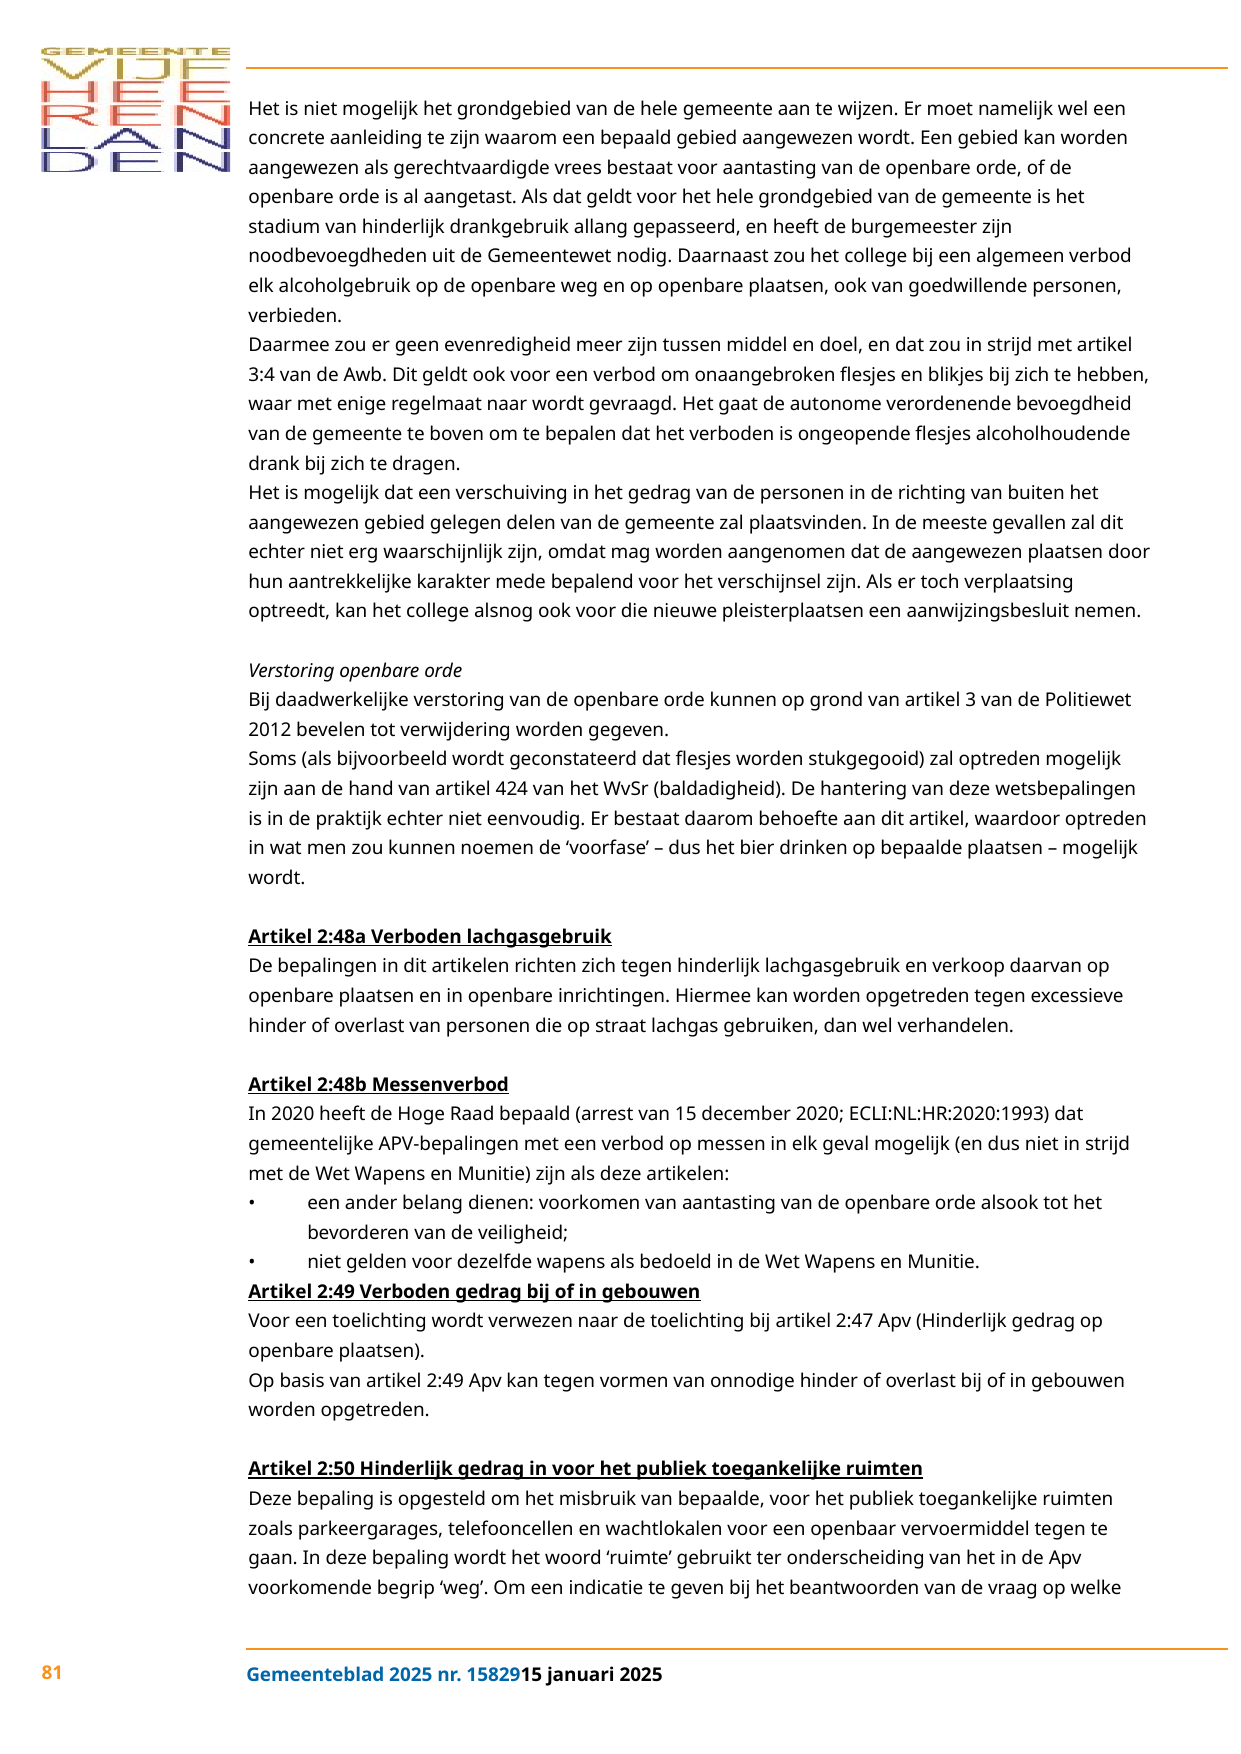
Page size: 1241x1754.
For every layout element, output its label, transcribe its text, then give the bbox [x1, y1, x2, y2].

text Het is niet mogelijk het grondgebied van de hele gemeente aan te wijzen. Er moet namelijk wel een concrete aanleiding te zijn waarom een bepaald gebied aangewezen wordt. Een gebied kan worden aangewezen als gerechtvaardigde vrees bestaat voor aantasting van de openbare orde, of de openbare orde is al aangetast. Als dat geldt voor het hele grondgebied van de gemeente is het stadium van hinderlijk drankgebruik allang gepasseerd, en heeft de burgemeester zijn noodbevoegdheden uit de Gemeentewet nodig. Daarnaast zou het college bij een algemeen verbod elk alcoholgebruik op de openbare weg en op openbare plaatsen, ook van goedwillende personen, verbieden. [248, 95, 1152, 328]
text Het is mogelijk dat een verschuiving in het gedrag van de personen in de richting van buiten het aangewezen gebied gelegen delen van de gemeente zal plaatsvinden. In de meeste gevallen zal dit echter niet erg waarschijnlijk zijn, omdat mag worden aangenomen dat de aangewezen plaatsen door hun aantrekkelijke karakter mede bepalend voor het verschijnsel zijn. Als er toch verplaatsing optreedt, kan het college alsnog ook voor die nieuwe pleisterplaatsen een aanwijzingsbesluit nemen. [248, 479, 1152, 623]
text Artikel 2:49 Verboden gedrag bij of in gebouwen [248, 1278, 1152, 1304]
text Artikel 2:48b Messenverbod [248, 1071, 1152, 1097]
list een ander belang dienen: voorkomen van aantasting van de openbare orde alsook tot het bevorderen van de veiligheid; [248, 1189, 1152, 1245]
text Deze bepaling is opgesteld om het misbruik van bepaalde, voor het publiek toegankelijke ruimten zoals parkeergarages, telefooncellen en wachtlokalen voor een openbaar vervoermiddel tegen te gaan. In deze bepaling wordt het woord ‘ruimte’ gebruikt ter onderscheiding van het in de Apv voorkomende begrip ‘weg’. Om een indicatie te geven bij het beantwoorden van de vraag op welke [248, 1485, 1152, 1600]
text Artikel 2:48a Verboden lachgasgebruik [248, 923, 1152, 949]
text Soms (als bijvoorbeeld wordt geconstateerd dat flesjes worden stukgegooid) zal optreden mogelijk zijn aan de hand van artikel 424 van het WvSr (baldadigheid). De hantering van deze wetsbepalingen is in de praktijk echter niet eenvoudig. Er bestaat daarom behoefte aan dit artikel, waardoor optreden in wat men zou kunnen noemen de ‘voorfase’ – dus het bier drinken op bepaalde plaatsen – mogelijk wordt. [248, 746, 1152, 890]
text Bij daadwerkelijke verstoring van de openbare orde kunnen op grond van artikel 3 van de Politiewet 2012 bevelen tot verwijdering worden gegeven. [248, 686, 1152, 742]
text De bepalingen in dit artikelen richten zich tegen hinderlijk lachgasgebruik en verkoop daarvan op openbare plaatsen en in openbare inrichtingen. Hiermee kan worden opgetreden tegen excessieve hinder of overlast van personen die op straat lachgas gebruiken, dan wel verhandelen. [248, 953, 1152, 1038]
picture [41, 47, 231, 172]
list niet gelden voor dezelfde wapens als bedoeld in de Wet Wapens en Munitie. [248, 1248, 1152, 1274]
text Verstoring openbare orde [248, 657, 1152, 683]
text Op basis van artikel 2:49 Apv kan tegen vormen van onnodige hinder of overlast bij of in gebouwen worden opgetreden. [248, 1367, 1152, 1422]
text In 2020 heeft de Hoge Raad bepaald (arrest van 15 december 2020; ECLI:NL:HR:2020:1993) dat gemeentelijke APV-bepalingen met een verbod op messen in elk geval mogelijk (en dus niet in strijd met de Wet Wapens en Munitie) zijn als deze artikelen: [248, 1101, 1152, 1186]
text Artikel 2:50 Hinderlijk gedrag in voor het publiek toegankelijke ruimten [248, 1456, 1152, 1481]
text Voor een toelichting wordt verwezen naar de toelichting bij artikel 2:47 Apv (Hinderlijk gedrag op openbare plaatsen). [248, 1308, 1152, 1363]
text Daarmee zou er geen evenredigheid meer zijn tussen middel en doel, en dat zou in strijd met artikel 3:4 van de Awb. Dit geldt ook voor een verbod om onaangebroken flesjes en blikjes bij zich te hebben, waar met enige regelmaat naar wordt gevraagd. Het gaat de autonome verordenende bevoegdheid van de gemeente te boven om te bepalen dat het verboden is ongeopende flesjes alcoholhoudende drank bij zich te dragen. [248, 331, 1152, 476]
